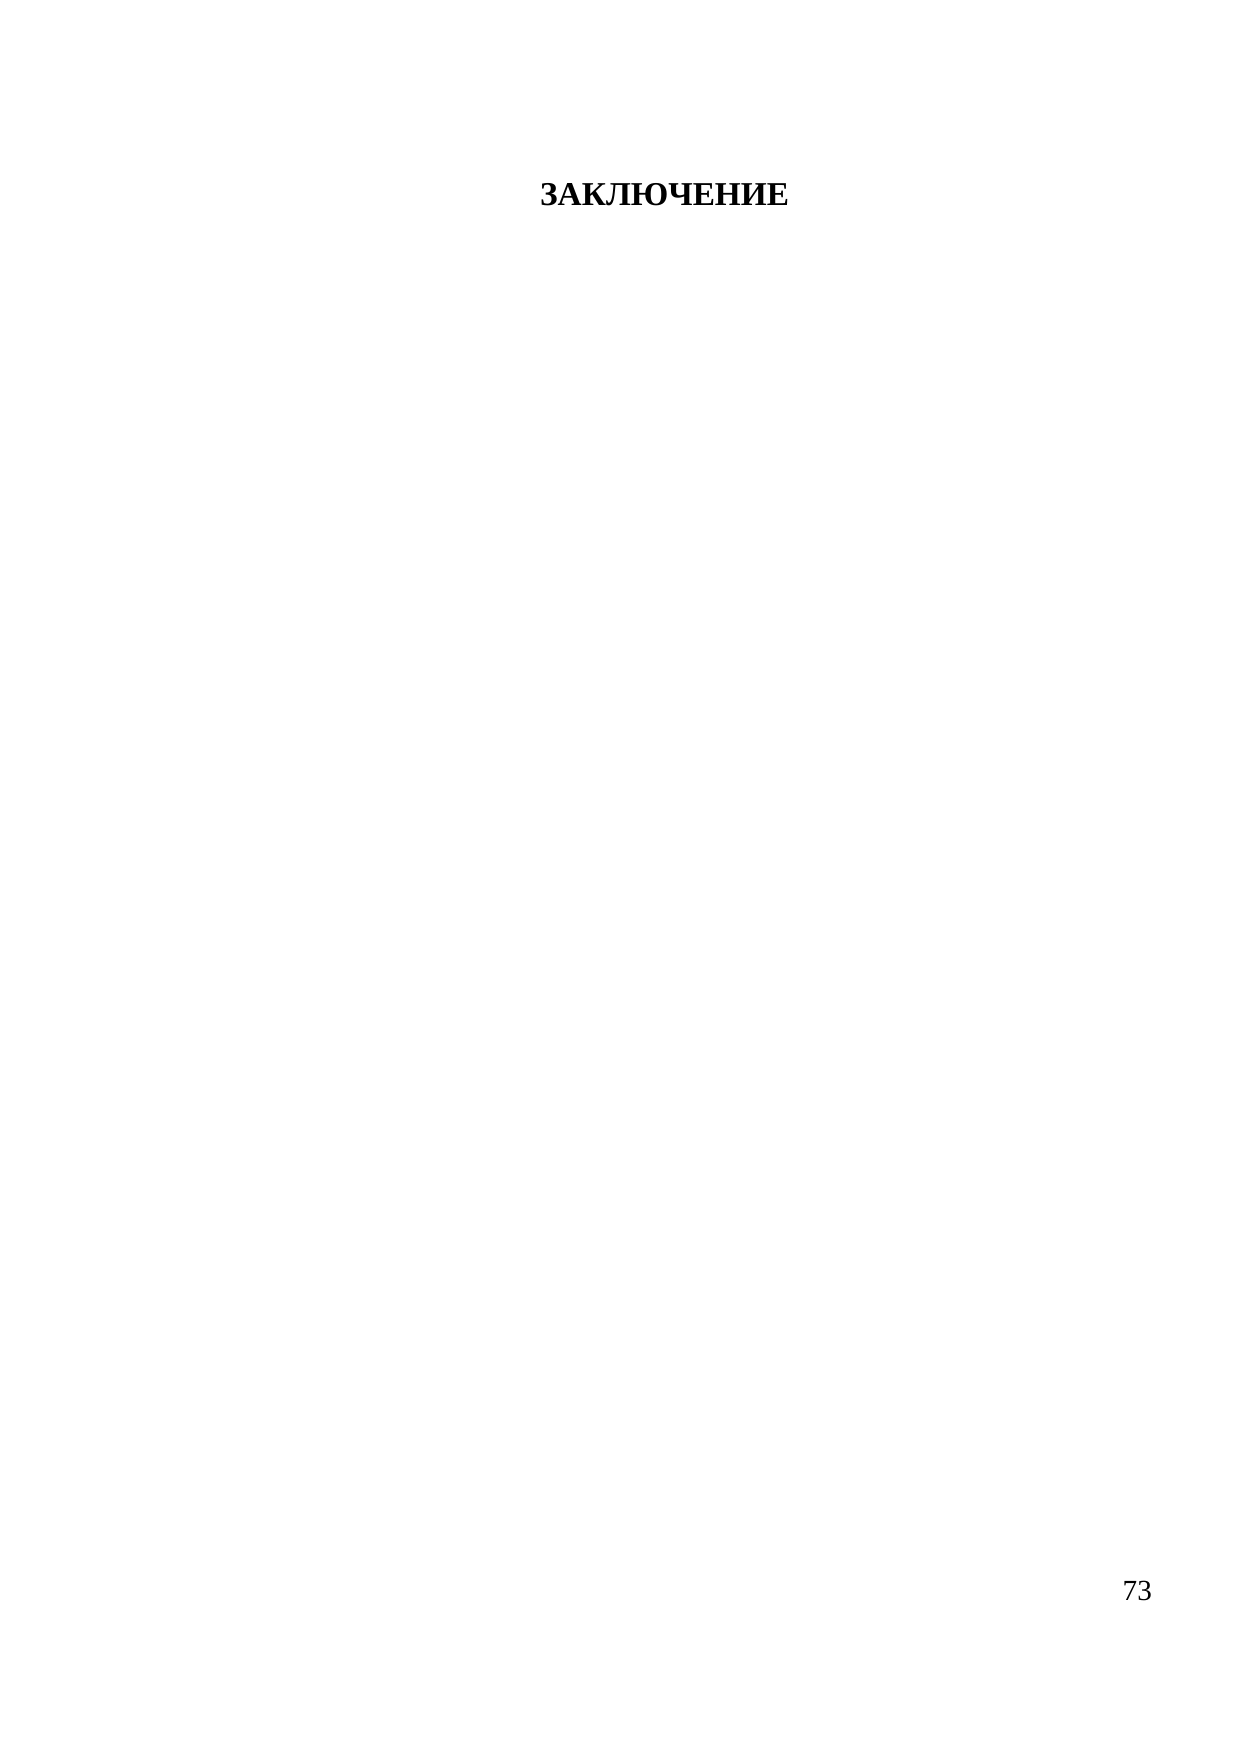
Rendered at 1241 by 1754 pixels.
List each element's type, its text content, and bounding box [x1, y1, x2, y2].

subtitle ЗАКЛЮЧЕНИЕ [177, 174, 1152, 213]
